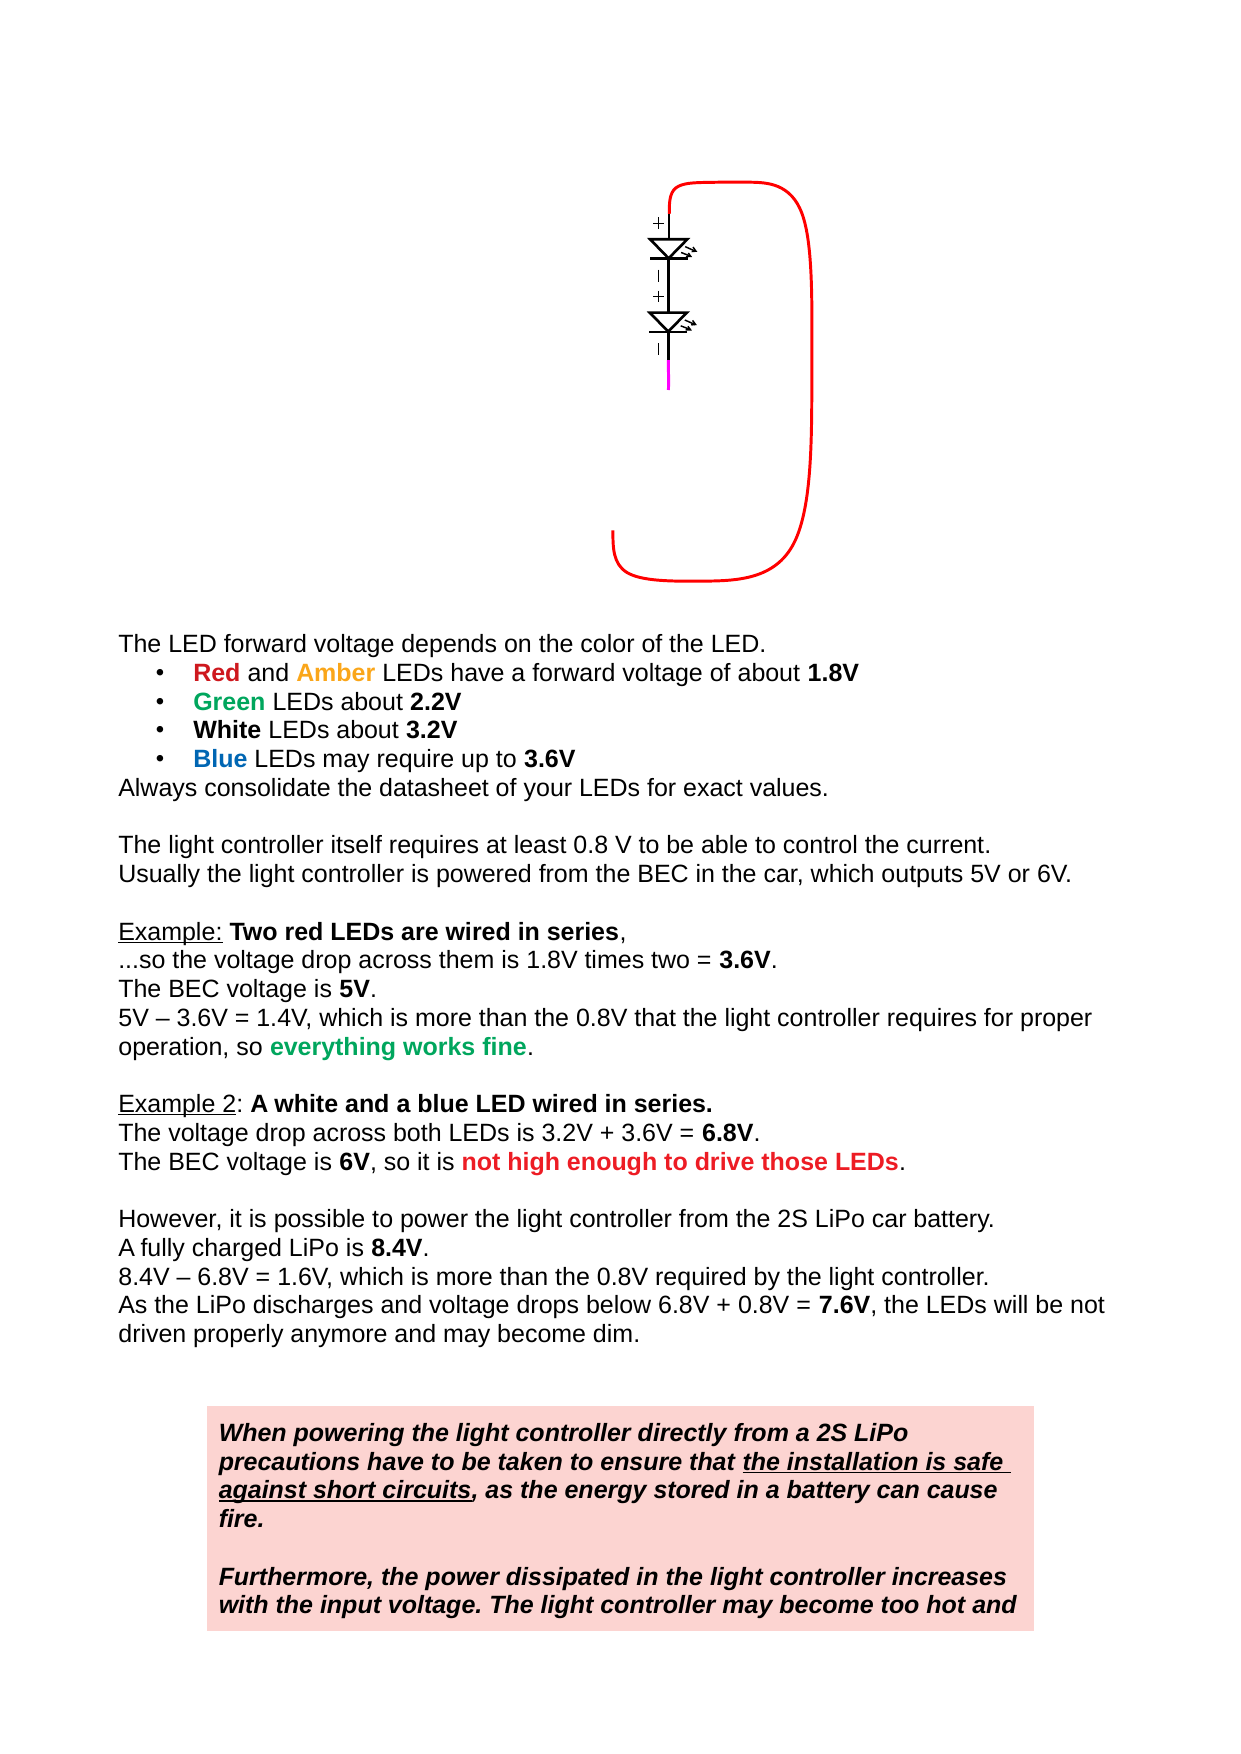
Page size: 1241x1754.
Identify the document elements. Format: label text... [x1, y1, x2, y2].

list Green LEDs about 2.2V [156, 686, 1122, 715]
text Furthermore, the power dissipated in the light controller increases with the input voltage. The light controller may become too hot and [207, 1562, 1034, 1631]
text The BEC voltage is 6V, so it is not high enough to drive those LEDs. [118, 1147, 1122, 1176]
text Usually the light controller is powered from the BEC in the car, which outputs 5V or 6V. [118, 859, 1122, 888]
text The light controller itself requires at least 0.8 V to be able to control the current. [118, 831, 1122, 859]
list Red and Amber LEDs have a forward voltage of about 1.8V [156, 658, 1122, 686]
text When powering the light controller directly from a 2S LiPo precautions have to be taken to ensure that the installation is safe against short circuits, as the energy stored in a battery can cause fire. [207, 1406, 1034, 1533]
text 8.4V – 6.8V = 1.6V, which is more than the 0.8V required by the light controller. [118, 1262, 1122, 1291]
text However, it is possible to power the light controller from the 2S LiPo car battery. [118, 1204, 1122, 1233]
text The BEC voltage is 5V. [118, 974, 1122, 1003]
list White LEDs about 3.2V [156, 715, 1122, 744]
text Example: Two red LEDs are wired in series, [118, 917, 1122, 946]
text As the LiPo discharges and voltage drops below 6.8V + 0.8V = 7.6V, the LEDs will be not driven properly anymore and may become dim. [118, 1291, 1122, 1348]
list Blue LEDs may require up to 3.6V [156, 744, 1122, 773]
text The voltage drop across both LEDs is 3.2V + 3.6V = 6.8V. [118, 1118, 1122, 1147]
text Example 2: A white and a blue LED wired in series. [118, 1089, 1122, 1118]
text A fully charged LiPo is 8.4V. [118, 1233, 1122, 1262]
text The LED forward voltage depends on the color of the LED. [118, 629, 1122, 658]
text ...so the voltage drop across them is 1.8V times two = 3.6V. [118, 946, 1122, 974]
text Always consolidate the datasheet of your LEDs for exact values. [118, 773, 1122, 802]
text 5V – 3.6V = 1.4V, which is more than the 0.8V that the light controller requires for proper operation, so everything works fine. [118, 1003, 1122, 1061]
